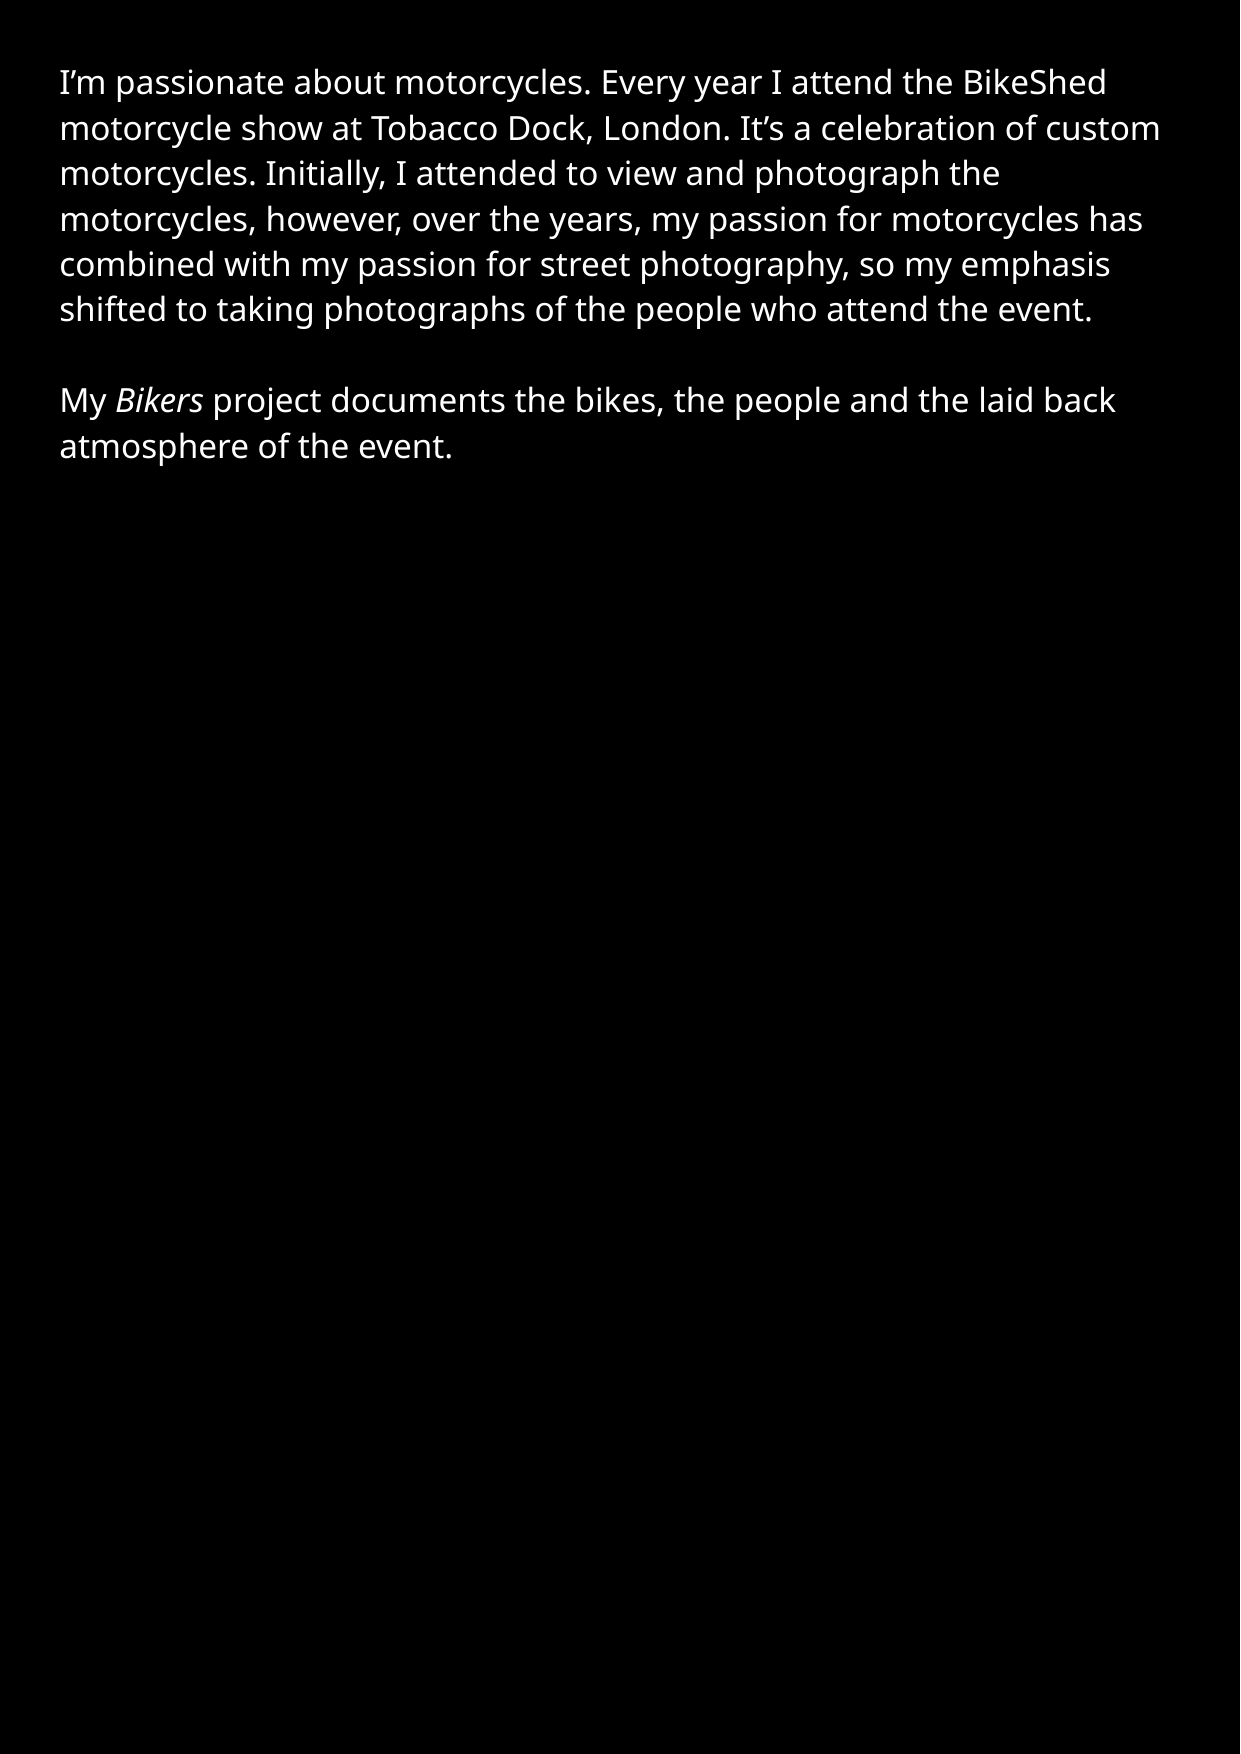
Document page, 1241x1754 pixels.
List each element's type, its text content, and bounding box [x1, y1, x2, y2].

text My Bikers project documents the bikes, the people and the laid back atmosphere of the event. [59, 377, 1181, 468]
text I’m passionate about motorcycles. Every year I attend the BikeShed motorcycle show at Tobacco Dock, London. It’s a celebration of custom motorcycles. Initially, I attended to view and photograph the motorcycles, however, over the years, my passion for motorcycles has combined with my passion for street photography, so my emphasis shifted to taking photographs of the people who attend the event. [59, 59, 1181, 332]
